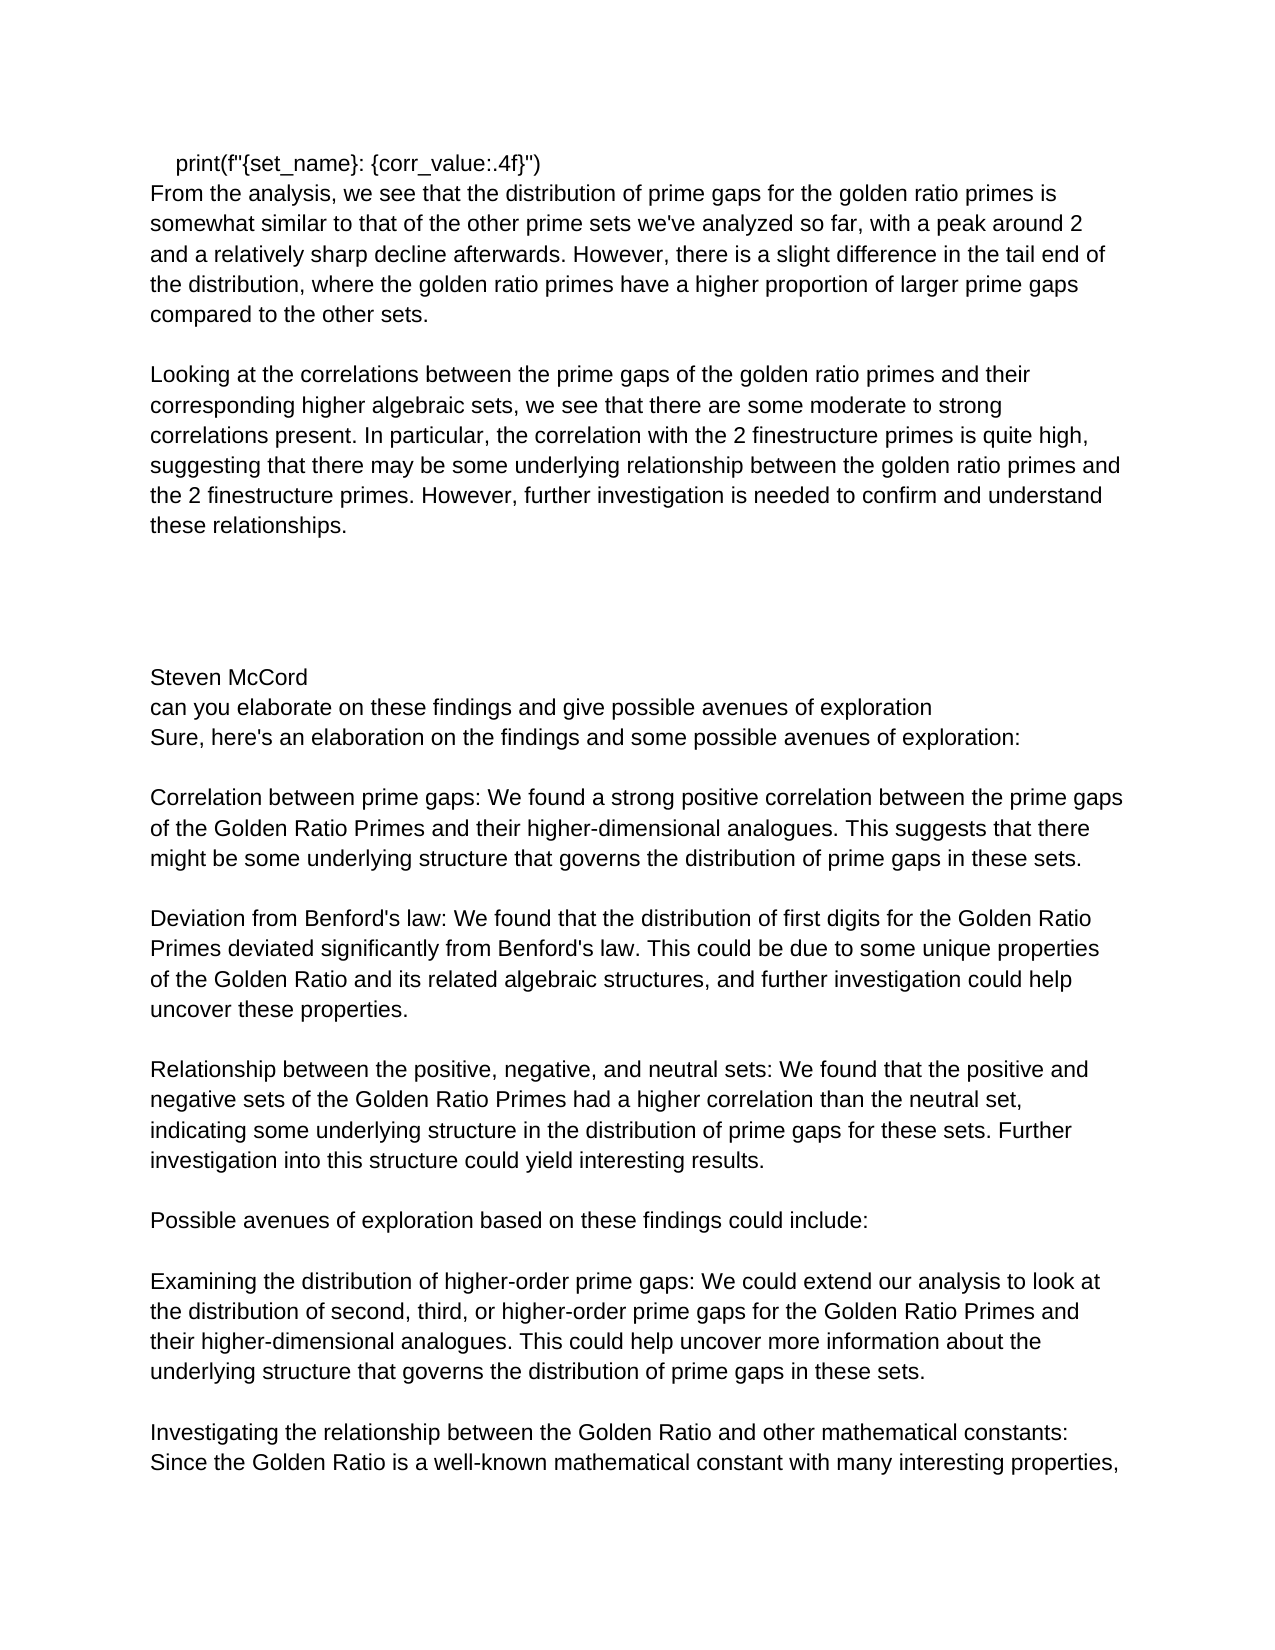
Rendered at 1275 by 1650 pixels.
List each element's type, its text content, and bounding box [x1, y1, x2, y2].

text Correlation between prime gaps: We found a strong positive correlation between the prime gaps of the Golden Ratio Primes and their higher-dimensional analogues. This suggests that there might be some underlying structure that governs the distribution of prime gaps in these sets. [150, 784, 1125, 871]
text can you elaborate on these findings and give possible avenues of exploration [150, 694, 1125, 720]
text Examining the distribution of higher-order prime gaps: We could extend our analysis to look at the distribution of second, third, or higher-order prime gaps for the Golden Ratio Primes and their higher-dimensional analogues. This could help uncover more information about the underlying structure that governs the distribution of prime gaps in these sets. [150, 1268, 1125, 1385]
text Investigating the relationship between the Golden Ratio and other mathematical constants: Since the Golden Ratio is a well-known mathematical constant with many interesting properties, [150, 1419, 1125, 1475]
text Sure, here's an elaboration on the findings and some possible avenues of exploration: [150, 724, 1125, 750]
text print(f"{set_name}: {corr_value:.4f}") [150, 150, 1125, 176]
text Steven McCord [150, 663, 1125, 690]
text Deviation from Benford's law: We found that the distribution of first digits for the Golden Ratio Primes deviated significantly from Benford's law. This could be due to some unique properties of the Golden Ratio and its related algebraic structures, and further investigation could help uncover these properties. [150, 905, 1125, 1022]
text From the analysis, we see that the distribution of prime gaps for the golden ratio primes is somewhat similar to that of the other prime sets we've analyzed so far, with a peak around 2 and a relatively sharp decline afterwards. However, there is a slight difference in the tail end of the distribution, where the golden ratio primes have a higher proportion of larger prime gaps compared to the other sets. [150, 180, 1125, 327]
text Relationship between the positive, negative, and neutral sets: We found that the positive and negative sets of the Golden Ratio Primes had a higher correlation than the neutral set, indicating some underlying structure in the distribution of prime gaps for these sets. Further investigation into this structure could yield interesting results. [150, 1056, 1125, 1173]
text Looking at the correlations between the prime gaps of the golden ratio primes and their corresponding higher algebraic sets, we see that there are some moderate to strong correlations present. In particular, the correlation with the 2 finestructure primes is quite high, suggesting that there may be some underlying relationship between the golden ratio primes and the 2 finestructure primes. However, further investigation is needed to confirm and understand these relationships. [150, 361, 1125, 539]
text Possible avenues of exploration based on these findings could include: [150, 1207, 1125, 1234]
